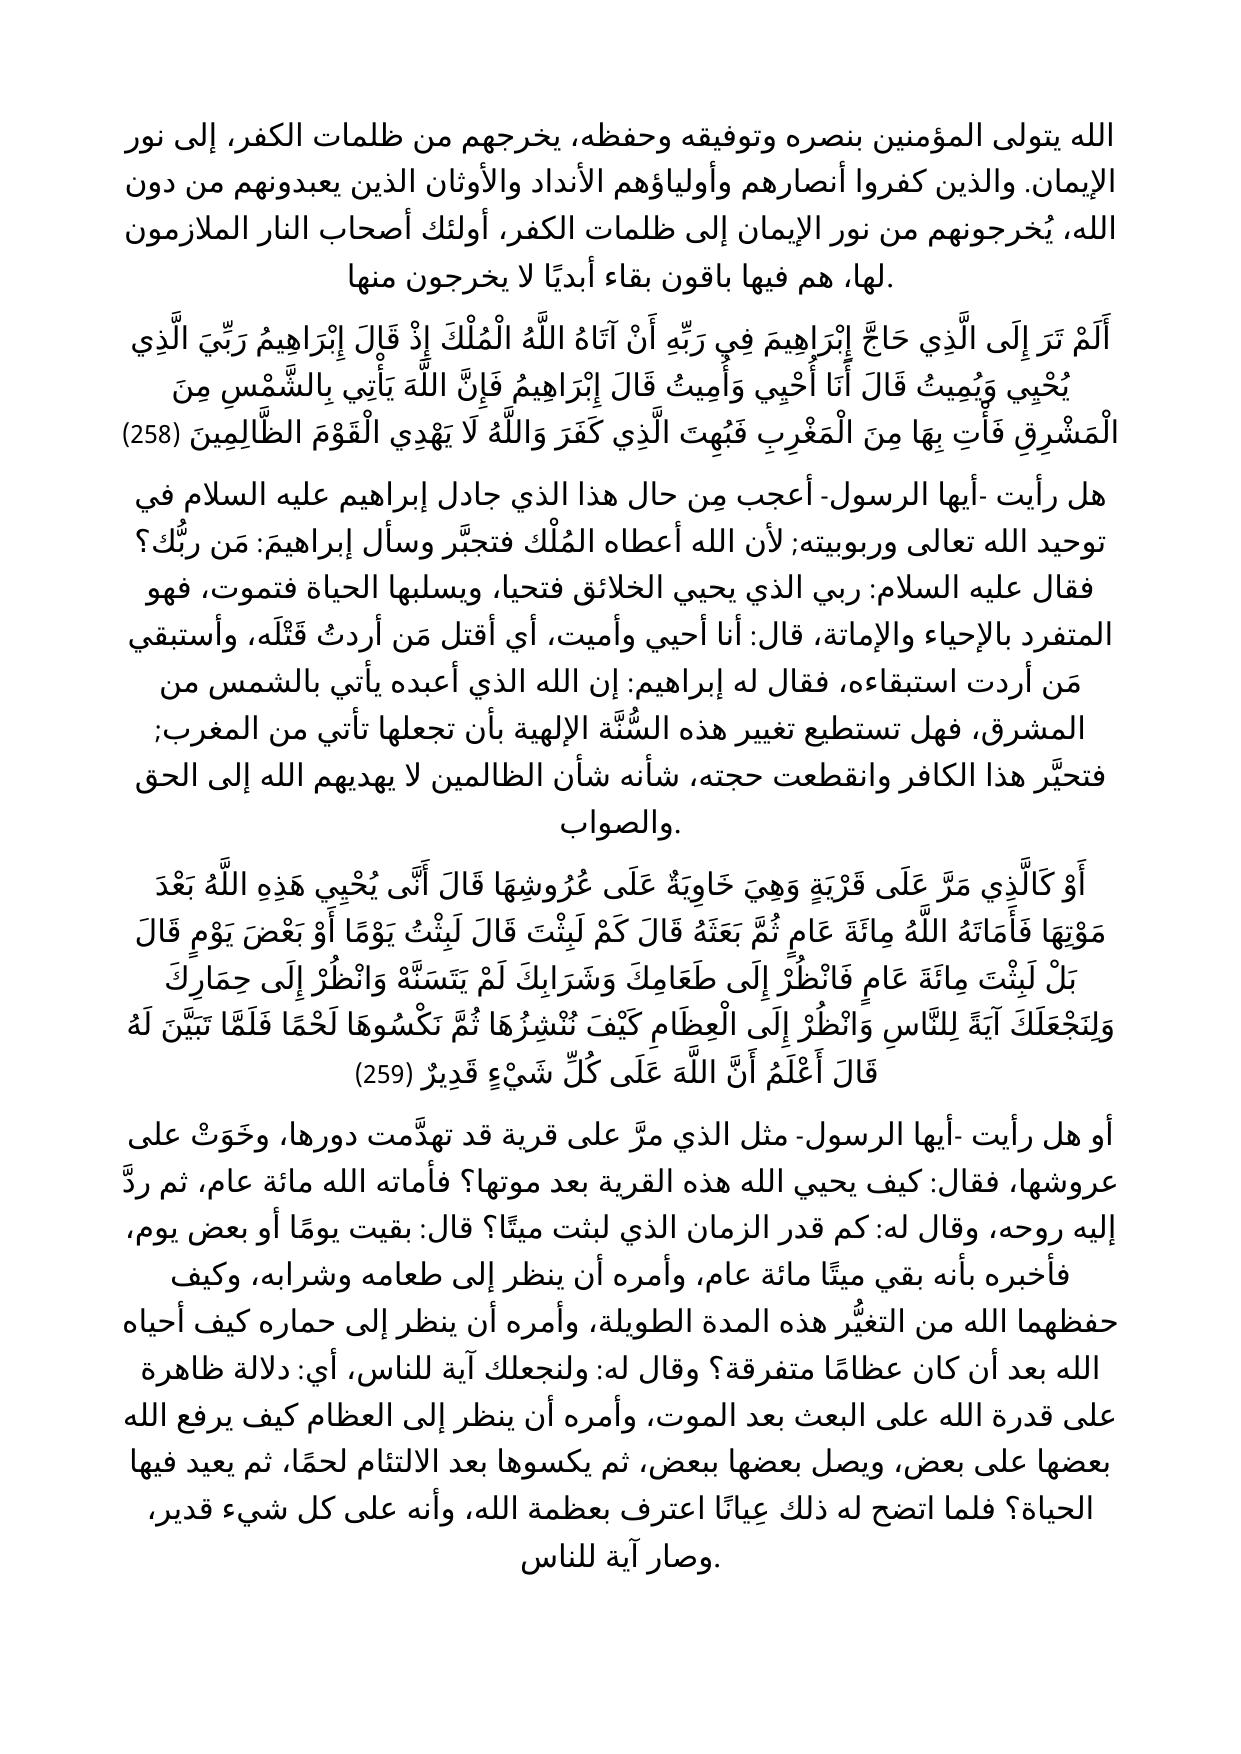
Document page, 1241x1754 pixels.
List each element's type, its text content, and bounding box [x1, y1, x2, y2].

text أَلَمْ تَرَ إِلَى الَّذِي حَاجَّ إِبْرَاهِيمَ فِي رَبِّهِ أَنْ آتَاهُ اللَّهُ الْمُلْكَ إِذْ قَالَ إِبْرَاهِيمُ رَبِّيَ الَّذِي يُحْيِي وَيُمِيتُ قَالَ أَنَا أُحْيِي وَأُمِيتُ قَالَ إِبْرَاهِيمُ فَإِنَّ اللَّهَ يَأْتِي بِالشَّمْسِ مِنَ الْمَشْرِقِ فَأْتِ بِهَا مِنَ الْمَغْرِبِ فَبُهِتَ الَّذِي كَفَرَ وَاللَّهُ لَا يَهْدِي الْقَوْمَ الظَّالِمِينَ (258) [118, 321, 1122, 457]
text أو هل رأيت -أيها الرسول- مثل الذي مرَّ على قرية قد تهدَّمت دورها، وخَوَتْ على عروشها، فقال: كيف يحيي الله هذه القرية بعد موتها؟ فأماته الله مائة عام، ثم ردَّ إليه روحه، وقال له: كم قدر الزمان الذي لبثت ميتًا؟ قال: بقيت يومًا أو بعض يوم، فأخبره بأنه بقي ميتًا مائة عام، وأمره أن ينظر إلى طعامه وشرابه، وكيف حفظهما الله من التغيُّر هذه المدة الطويلة، وأمره أن ينظر إلى حماره كيف أحياه الله بعد أن كان عظامًا متفرقة؟ وقال له: ولنجعلك آية للناس، أي: دلالة ظاهرة على قدرة الله على البعث بعد الموت، وأمره أن ينظر إلى العظام كيف يرفع الله بعضها على بعض، ويصل بعضها ببعض، ثم يكسوها بعد الالتئام لحمًا، ثم يعيد فيها الحياة؟ فلما اتضح له ذلك عِيانًا اعترف بعظمة الله، وأنه على كل شيء قدير، وصار آية للناس. [118, 1117, 1122, 1580]
text هل رأيت -أيها الرسول- أعجب مِن حال هذا الذي جادل إبراهيم عليه السلام في توحيد الله تعالى وربوبيته; لأن الله أعطاه المُلْك فتجبَّر وسأل إبراهيمَ: مَن ربُّك؟ فقال عليه السلام: ربي الذي يحيي الخلائق فتحيا، ويسلبها الحياة فتموت، فهو المتفرد بالإحياء والإماتة، قال: أنا أحيي وأميت، أي أقتل مَن أردتُ قَتْلَه، وأستبقي مَن أردت استبقاءه، فقال له إبراهيم: إن الله الذي أعبده يأتي بالشمس من المشرق، فهل تستطيع تغيير هذه السُّنَّة الإلهية بأن تجعلها تأتي من المغرب; فتحيَّر هذا الكافر وانقطعت حجته، شأنه شأن الظالمين لا يهديهم الله إلى الحق والصواب. [118, 477, 1122, 847]
text أَوْ كَالَّذِي مَرَّ عَلَى قَرْيَةٍ وَهِيَ خَاوِيَةٌ عَلَى عُرُوشِهَا قَالَ أَنَّى يُحْيِي هَذِهِ اللَّهُ بَعْدَ مَوْتِهَا فَأَمَاتَهُ اللَّهُ مِائَةَ عَامٍ ثُمَّ بَعَثَهُ قَالَ كَمْ لَبِثْتَ قَالَ لَبِثْتُ يَوْمًا أَوْ بَعْضَ يَوْمٍ قَالَ بَلْ لَبِثْتَ مِائَةَ عَامٍ فَانْظُرْ إِلَى طَعَامِكَ وَشَرَابِكَ لَمْ يَتَسَنَّهْ وَانْظُرْ إِلَى حِمَارِكَ وَلِنَجْعَلَكَ آيَةً لِلنَّاسِ وَانْظُرْ إِلَى الْعِظَامِ كَيْفَ نُنْشِزُهَا ثُمَّ نَكْسُوهَا لَحْمًا فَلَمَّا تَبَيَّنَ لَهُ قَالَ أَعْلَمُ أَنَّ اللَّهَ عَلَى كُلِّ شَيْءٍ قَدِيرٌ (259) [118, 867, 1122, 1096]
text الله يتولى المؤمنين بنصره وتوفيقه وحفظه، يخرجهم من ظلمات الكفر، إلى نور الإيمان. والذين كفروا أنصارهم وأولياؤهم الأنداد والأوثان الذين يعبدونهم من دون الله، يُخرجونهم من نور الإيمان إلى ظلمات الكفر، أولئك أصحاب النار الملازمون لها، هم فيها باقون بقاء أبديًا لا يخرجون منها. [118, 118, 1122, 300]
